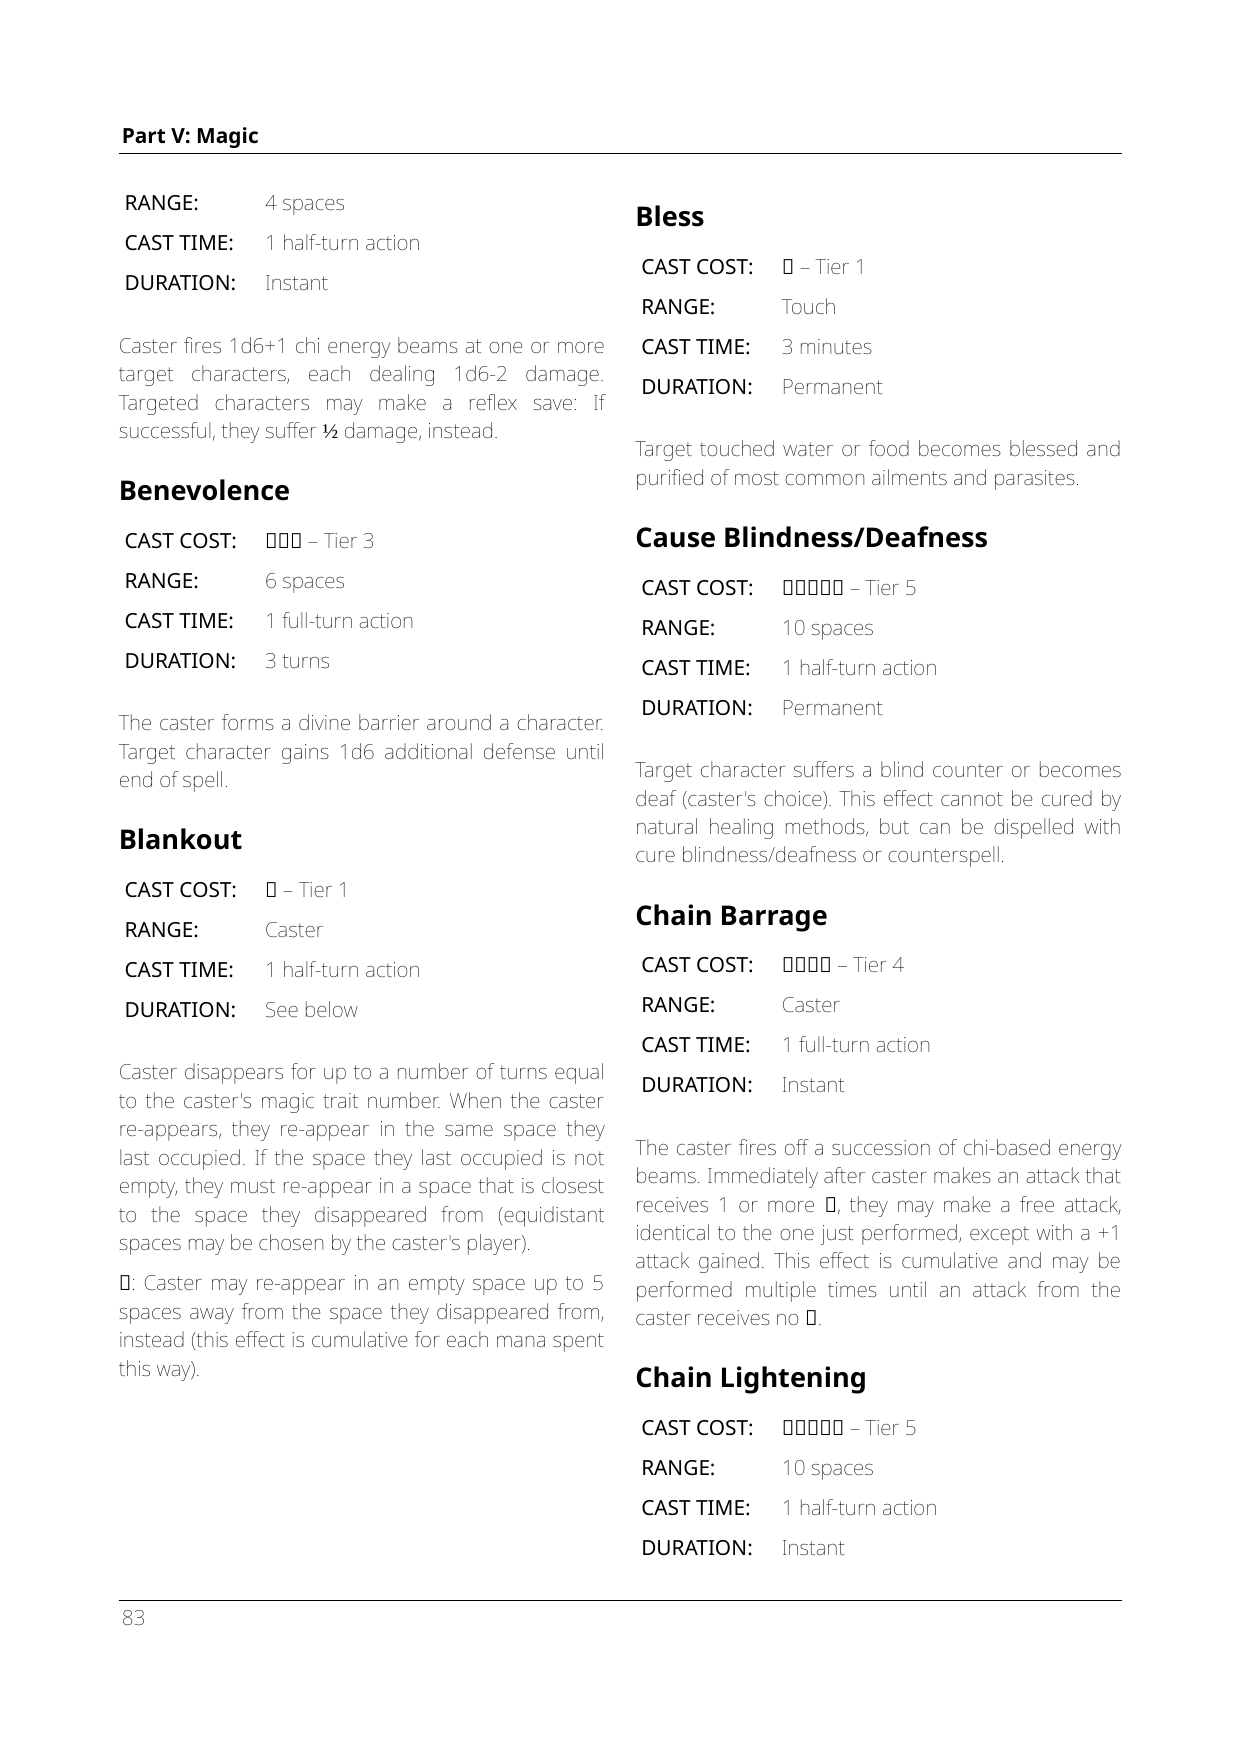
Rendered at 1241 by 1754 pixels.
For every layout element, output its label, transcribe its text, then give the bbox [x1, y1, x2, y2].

table_cell See below [259, 989, 605, 1029]
table_cell RANGE: [119, 560, 259, 600]
table_cell CAST TIME: [635, 1488, 776, 1527]
table_cell DURATION: [635, 1528, 776, 1567]
text The caster forms a divine barrier around a character. Target character gains 1d6 additional defense until end of spell. [118, 680, 605, 794]
table_cell Caster [259, 909, 605, 949]
table_cell 1 full-turn action [259, 600, 605, 640]
table_cell RANGE: [635, 1448, 776, 1487]
text Cause Blindness/Deafness [635, 518, 1122, 555]
table_cell Instant [776, 1528, 1122, 1567]
table_header  – Tier 4 [776, 945, 1122, 985]
table_header CAST COST: [119, 870, 259, 909]
table_cell 4 spaces [259, 183, 605, 222]
table_cell 1 half-turn action [776, 647, 1122, 687]
text Caster fires 1d6+1 chi energy beams at one or more target characters, each dealing 1d6-2 damage. Targeted characters may make a reflex save: If successful, they suffer ½ damage, instead. [118, 302, 605, 444]
table_cell CAST TIME: [635, 647, 776, 687]
table_header  – Tier 5 [776, 1408, 1122, 1448]
table_cell 10 spaces [776, 1448, 1122, 1487]
table_cell DURATION: [119, 989, 259, 1029]
table_header CAST COST: [635, 246, 776, 286]
table_cell CAST TIME: [119, 223, 259, 262]
table_cell CAST TIME: [119, 600, 259, 640]
table_cell DURATION: [635, 687, 776, 727]
table_cell DURATION: [119, 640, 259, 680]
table_header  – Tier 3 [259, 520, 605, 560]
table_cell 1 half-turn action [259, 223, 605, 262]
text The caster fires off a succession of chi-based energy beams. Immediately after caster makes an attack that receives 1 or more , they may make a free attack, identical to the one just performed, except with a +1 attack gained. This effect is cumulative and may be performed multiple times until an attack from the caster receives no . [635, 1104, 1122, 1332]
table_cell RANGE: [635, 286, 776, 326]
table_header  – Tier 1 [259, 870, 605, 909]
table_cell 10 spaces [776, 607, 1122, 647]
table_cell 1 half-turn action [259, 949, 605, 989]
table_header CAST COST: [119, 520, 259, 560]
table_cell DURATION: [635, 1065, 776, 1104]
table_cell RANGE: [635, 607, 776, 647]
table_cell CAST TIME: [635, 326, 776, 366]
text Benevolence [118, 471, 605, 508]
table_cell Instant [776, 1065, 1122, 1104]
table_header  – Tier 1 [776, 246, 1122, 286]
table_cell CAST TIME: [635, 1025, 776, 1064]
table_cell RANGE: [119, 909, 259, 949]
table_header CAST COST: [635, 1408, 776, 1448]
table_cell Instant [259, 263, 605, 302]
table_cell 3 turns [259, 640, 605, 680]
table_cell 1 half-turn action [776, 1488, 1122, 1527]
table_cell DURATION: [635, 366, 776, 406]
text Chain Barrage [635, 896, 1122, 933]
table_cell Permanent [776, 366, 1122, 406]
table_header CAST COST: [635, 567, 776, 607]
text Target touched water or food becomes blessed and purified of most common ailments and parasites. [635, 406, 1122, 491]
text Blankout [118, 821, 605, 857]
table_cell 1 full-turn action [776, 1025, 1122, 1064]
table_cell DURATION: [119, 263, 259, 302]
table_cell Touch [776, 286, 1122, 326]
table_cell Permanent [776, 687, 1122, 727]
text Caster disappears for up to a number of turns equal to the caster's magic trait number. When the caster re-appears, they re-appear in the same space they last occupied. If the space they last occupied is not empty, they must re-appear in a space that is closest to the space they disappeared from (equidistant spaces may be chosen by the caster's player). [118, 1029, 605, 1257]
text : Caster may re-appear in an empty space up to 5 spaces away from the space they disappeared from, instead (this effect is cumulative for each mana spent this way). [118, 1268, 605, 1382]
table_header  – Tier 5 [776, 567, 1122, 607]
table_cell 3 minutes [776, 326, 1122, 366]
table_cell CAST TIME: [119, 949, 259, 989]
text Target character suffers a blind counter or becomes deaf (caster's choice). This effect cannot be cured by natural healing methods, but can be dispelled with cure blindness/deafness or counterspell. [635, 727, 1122, 869]
table_cell 6 spaces [259, 560, 605, 600]
text Bless [635, 198, 1122, 234]
table_cell RANGE: [119, 183, 259, 222]
text Chain Lightening [635, 1359, 1122, 1396]
table_cell RANGE: [635, 985, 776, 1024]
table_cell Caster [776, 985, 1122, 1024]
table_header CAST COST: [635, 945, 776, 985]
